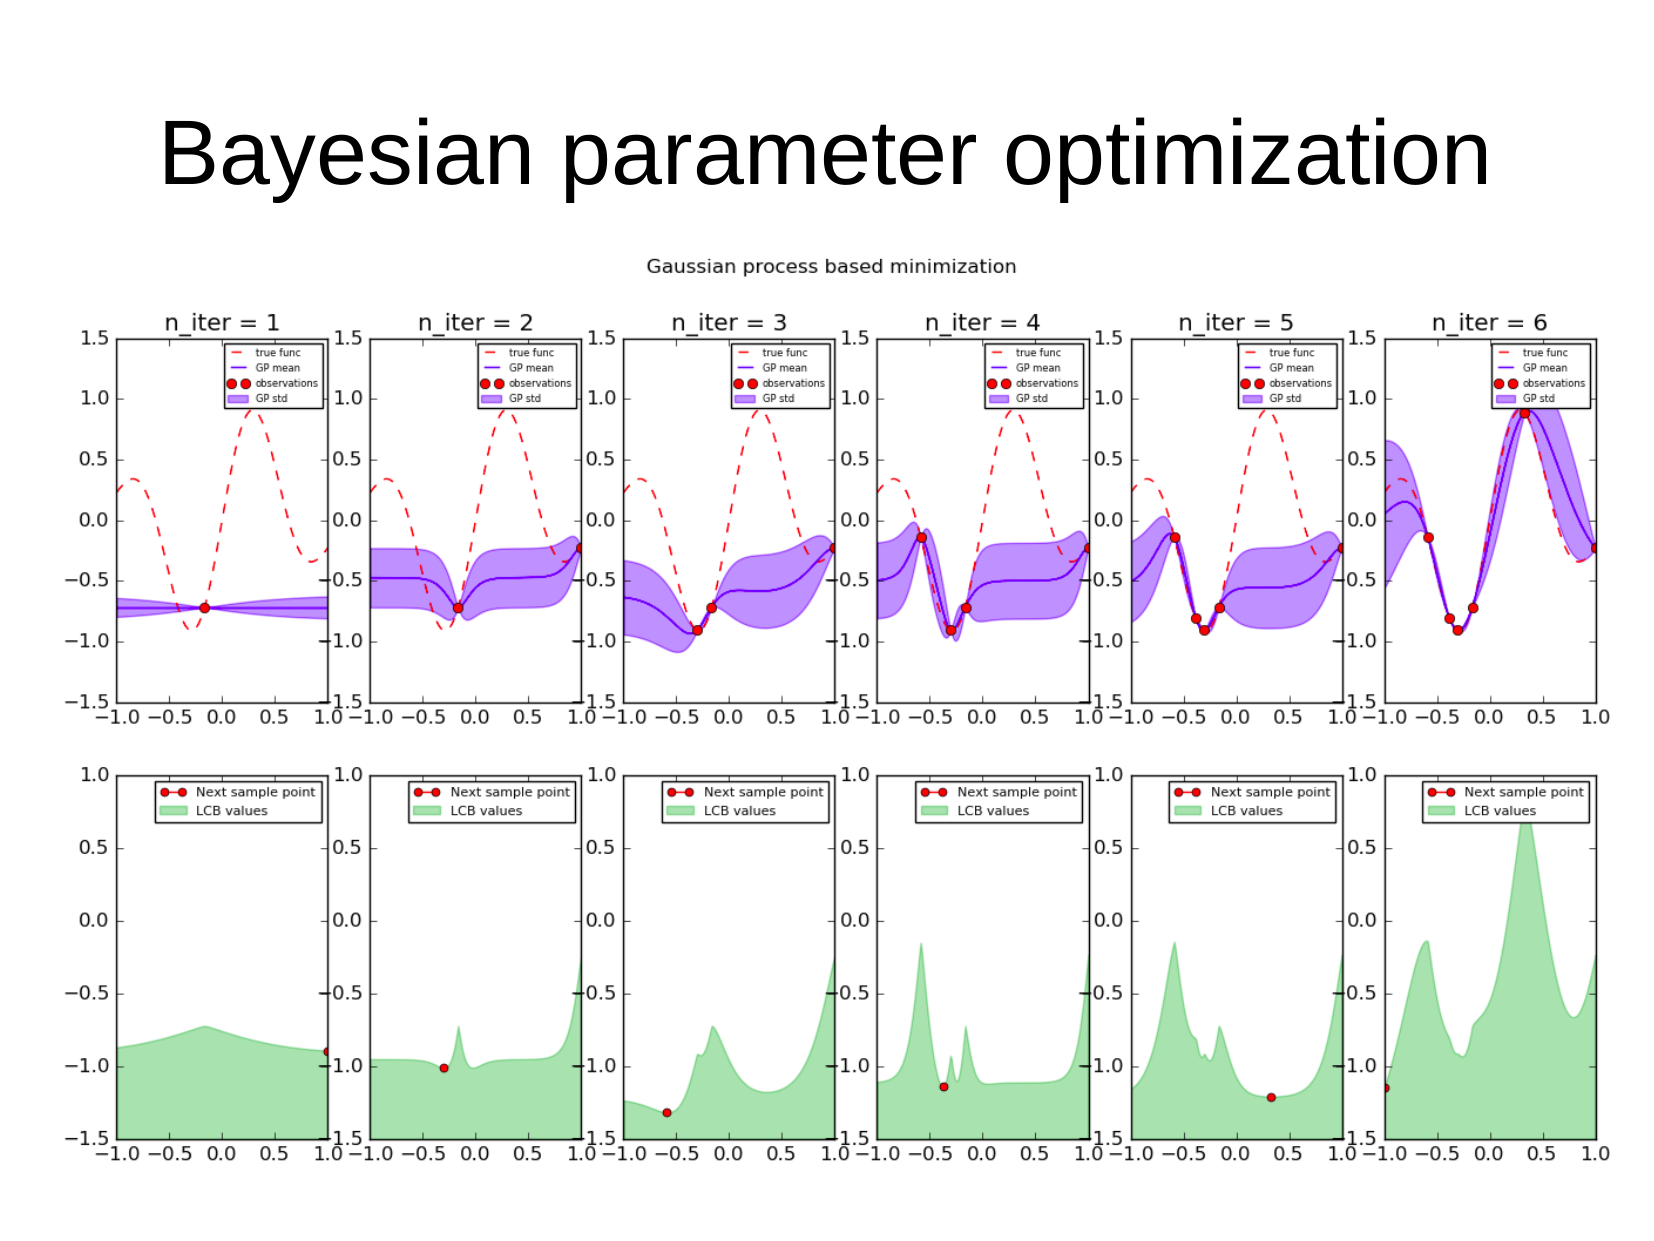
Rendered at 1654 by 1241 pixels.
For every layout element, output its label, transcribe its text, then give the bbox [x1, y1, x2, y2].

title Bayesian parameter optimization [82, 49, 1571, 239]
picture [0, 239, 1654, 1239]
